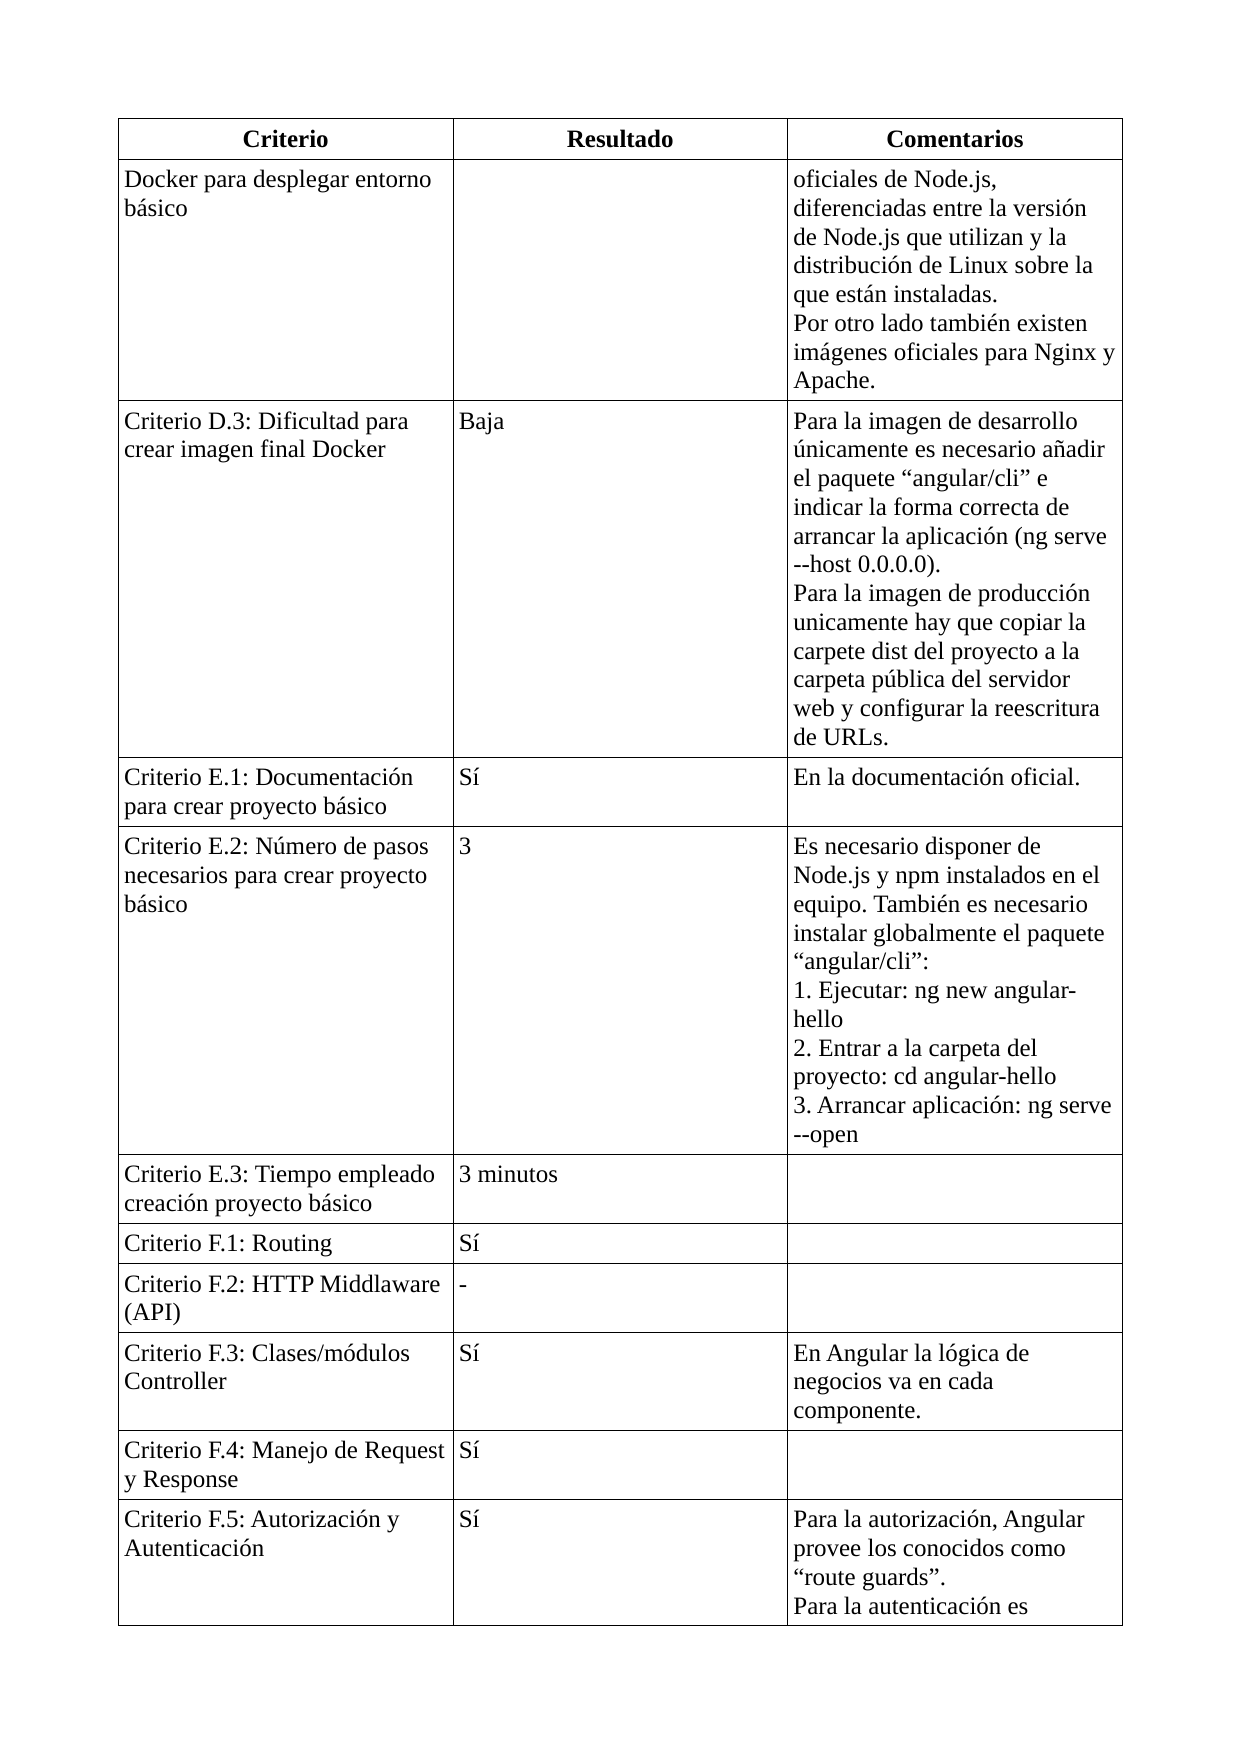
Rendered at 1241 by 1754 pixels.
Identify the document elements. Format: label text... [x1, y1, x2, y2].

table_header Comentarios [788, 119, 1122, 158]
table_header Criterio [119, 119, 453, 158]
table_cell Criterio E.1: Documentación para crear proyecto básico [119, 758, 453, 826]
table_cell Criterio F.1: Routing [119, 1224, 453, 1263]
table_cell Para la autorización, Angular provee los conocidos como “route guards”. Para la autenticación es [788, 1500, 1122, 1625]
table_cell Criterio F.4: Manejo de Request y Response [119, 1431, 453, 1499]
table_cell Criterio E.3: Tiempo empleado creación proyecto básico [119, 1155, 453, 1222]
table_cell Criterio F.3: Clases/módulos Controller [119, 1333, 453, 1430]
table_cell [788, 1264, 1122, 1332]
table_cell [454, 160, 787, 400]
table_cell Criterio F.5: Autorización y Autenticación [119, 1500, 453, 1625]
table_cell Docker para desplegar entorno básico [119, 160, 453, 400]
table_cell [788, 1431, 1122, 1499]
table_cell Sí [454, 1500, 787, 1625]
table_header Resultado [454, 119, 787, 158]
table_cell Sí [454, 1224, 787, 1263]
table_cell [788, 1155, 1122, 1222]
table_cell Sí [454, 1333, 787, 1430]
table_cell Criterio E.2: Número de pasos necesarios para crear proyecto básico [119, 827, 453, 1153]
table_cell Criterio D.3: Dificultad para crear imagen final Docker [119, 401, 453, 757]
table_cell Es necesario disponer de Node.js y npm instalados en el equipo. También es necesario instalar globalmente el paquete “angular/cli”: 1. Ejecutar: ng new angular-hello 2. Entrar a la carpeta del proyecto: cd angular-hello 3. Arrancar aplicación: ng serve --open [788, 827, 1122, 1153]
table_cell Baja [454, 401, 787, 757]
table_cell Sí [454, 758, 787, 826]
table_cell 3 [454, 827, 787, 1153]
table_cell Sí [454, 1431, 787, 1499]
table_cell Para la imagen de desarrollo únicamente es necesario añadir el paquete “angular/cli” e indicar la forma correcta de arrancar la aplicación (ng serve --host 0.0.0.0). Para la imagen de producción unicamente hay que copiar la carpete dist del proyecto a la carpeta pública del servidor web y configurar la reescritura de URLs. [788, 401, 1122, 757]
table_cell - [454, 1264, 787, 1332]
table_cell Criterio F.2: HTTP Middlaware (API) [119, 1264, 453, 1332]
table_cell En Angular la lógica de negocios va en cada componente. [788, 1333, 1122, 1430]
table_cell En la documentación oficial. [788, 758, 1122, 826]
table_cell oficiales de Node.js, diferenciadas entre la versión de Node.js que utilizan y la distribución de Linux sobre la que están instaladas. Por otro lado también existen imágenes oficiales para Nginx y Apache. [788, 160, 1122, 400]
table_cell [788, 1224, 1122, 1263]
table_cell 3 minutos [454, 1155, 787, 1222]
